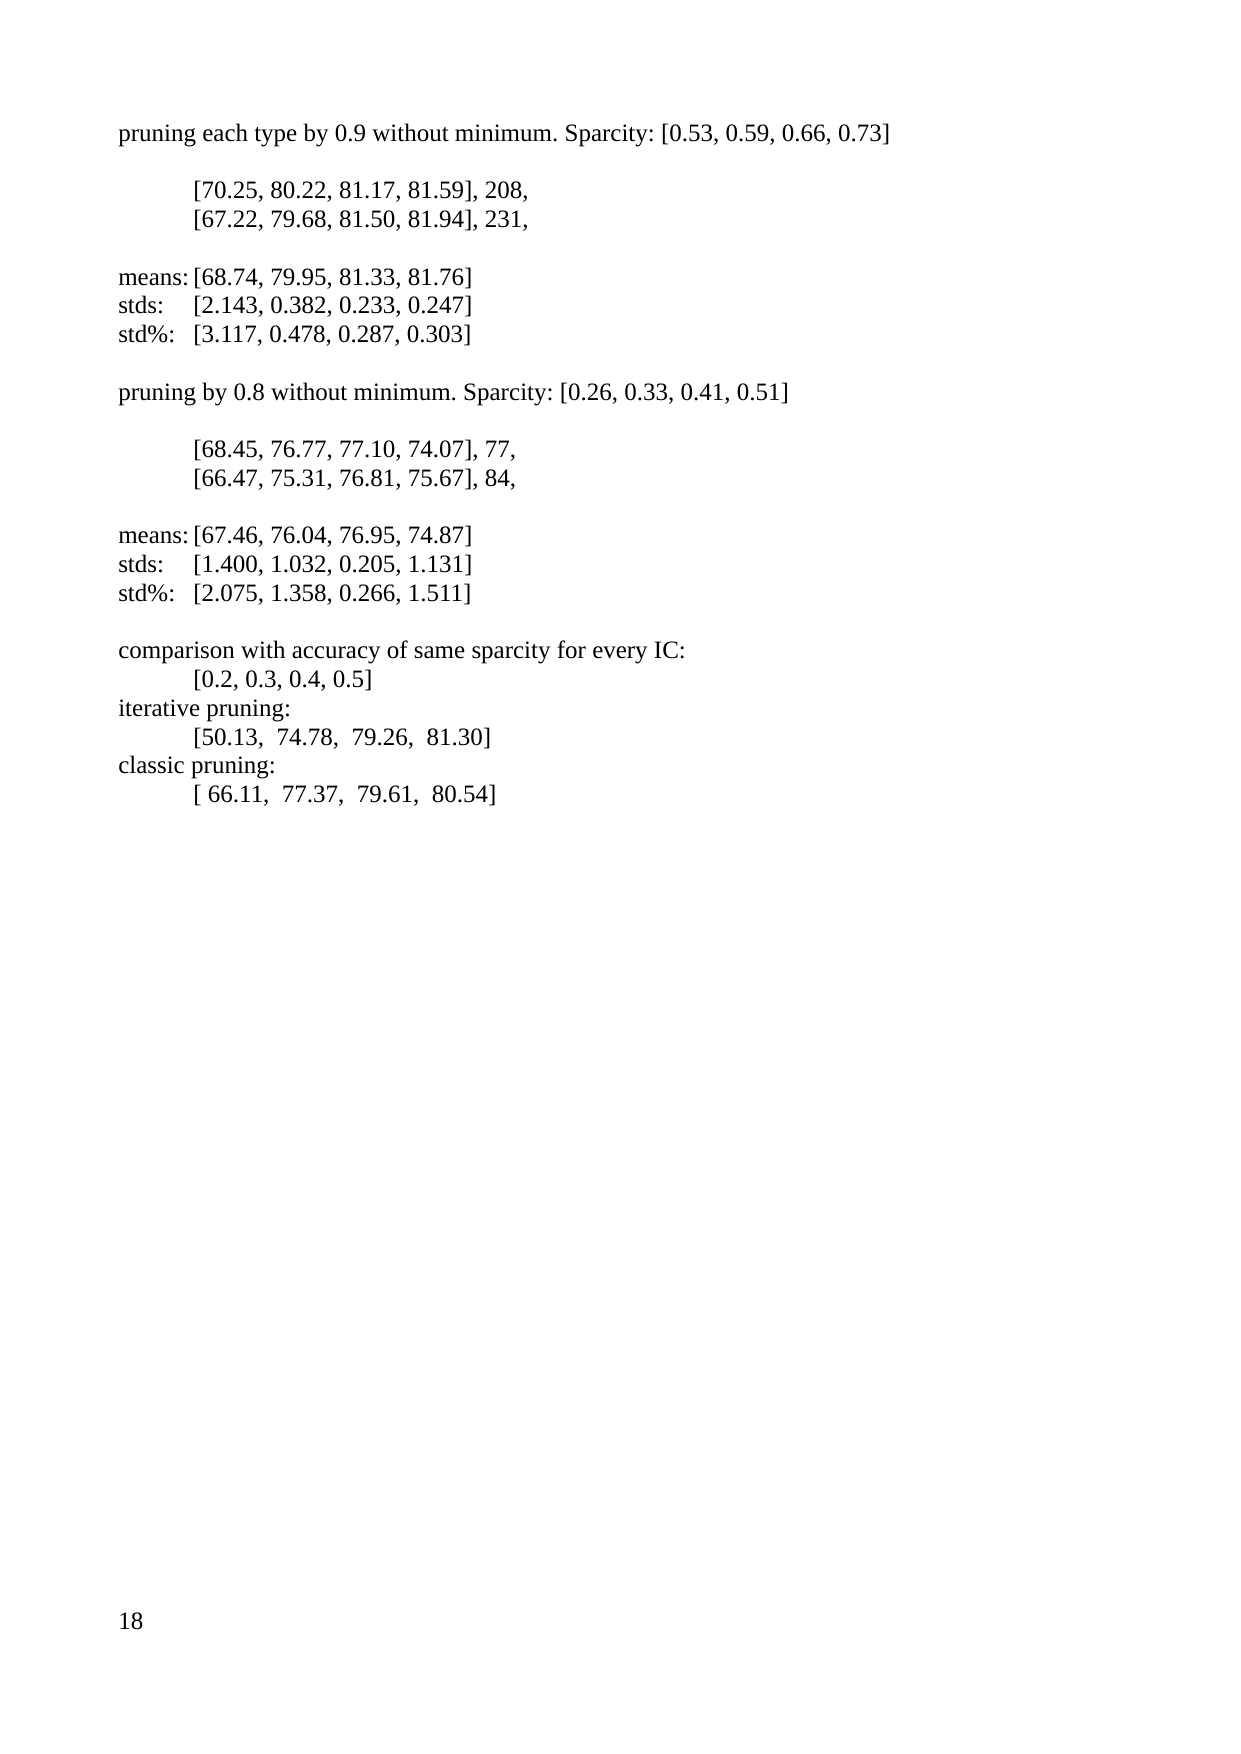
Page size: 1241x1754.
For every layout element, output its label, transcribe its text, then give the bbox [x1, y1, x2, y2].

text [50.13, 74.78, 79.26, 81.30] [118, 722, 1122, 751]
text means: [67.46, 76.04, 76.95, 74.87] [118, 521, 1122, 549]
text [66.47, 75.31, 76.81, 75.67], 84, [118, 463, 1122, 492]
text iterative pruning: [118, 693, 1122, 722]
text pruning by 0.8 without minimum. Sparcity: [0.26, 0.33, 0.41, 0.51] [118, 377, 1122, 406]
text stds: [2.143, 0.382, 0.233, 0.247] [118, 291, 1122, 319]
text stds: [1.400, 1.032, 0.205, 1.131] [118, 549, 1122, 578]
text [67.22, 79.68, 81.50, 81.94], 231, [118, 204, 1122, 233]
text classic pruning: [118, 751, 1122, 779]
text [0.2, 0.3, 0.4, 0.5] [118, 664, 1122, 693]
text [70.25, 80.22, 81.17, 81.59], 208, [118, 176, 1122, 204]
text std%: [3.117, 0.478, 0.287, 0.303] [118, 319, 1122, 348]
text [ 66.11, 77.37, 79.61, 80.54] [118, 779, 1122, 808]
text comparison with accuracy of same sparcity for every IC: [118, 636, 1122, 664]
text [68.45, 76.77, 77.10, 74.07], 77, [118, 434, 1122, 463]
text std%: [2.075, 1.358, 0.266, 1.511] [118, 578, 1122, 607]
text means: [68.74, 79.95, 81.33, 81.76] [118, 262, 1122, 291]
text pruning each type by 0.9 without minimum. Sparcity: [0.53, 0.59, 0.66, 0.73] [118, 118, 1122, 147]
